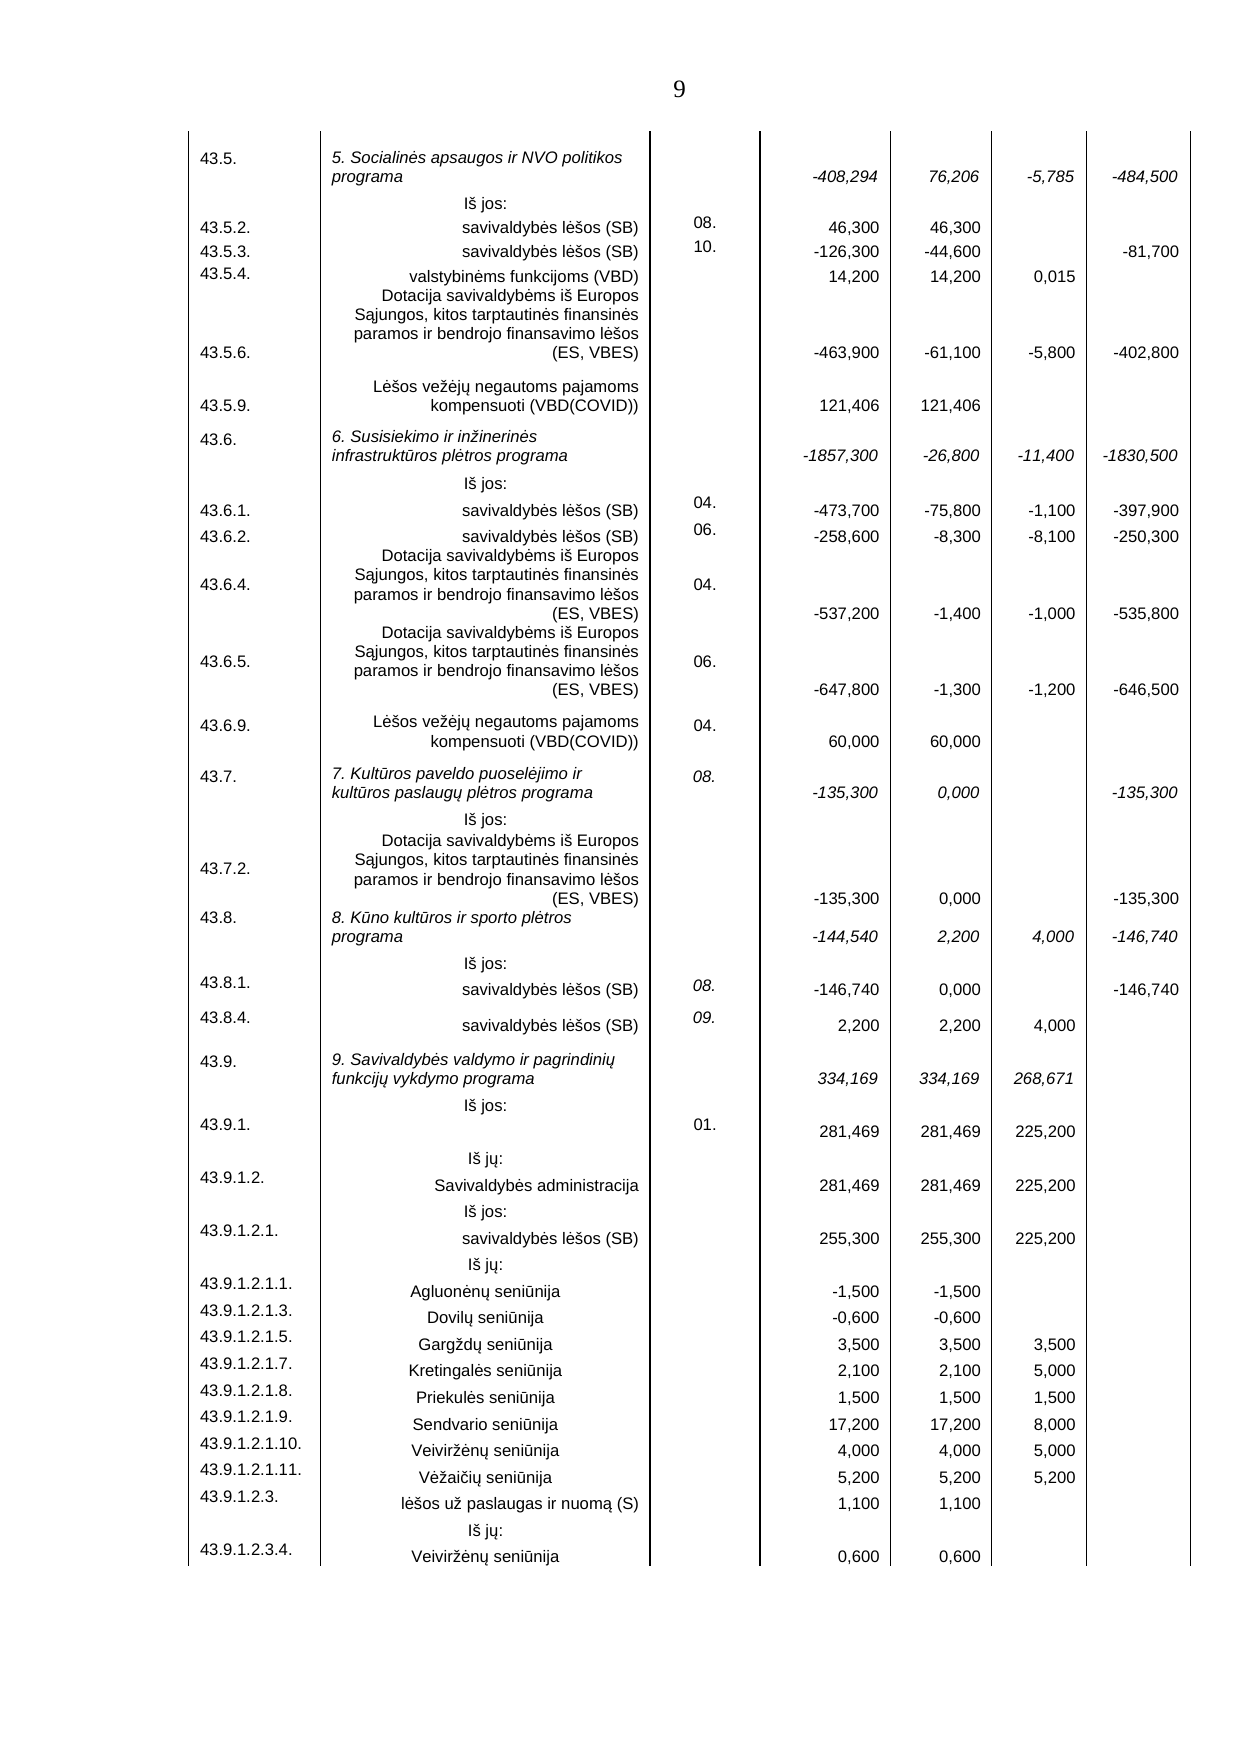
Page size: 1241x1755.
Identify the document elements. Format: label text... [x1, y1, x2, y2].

table_cell [992, 1195, 1086, 1221]
table_cell [761, 465, 890, 493]
table_cell Dotacija savivaldybėms iš Europos Sąjungos, kitos tarptautinės finansinės paramos ir bendrojo finansavimo lėšos (ES, VBES) [321, 286, 649, 362]
table_cell [651, 131, 759, 186]
table_cell -1,500 [761, 1274, 890, 1301]
table_cell [1087, 1195, 1190, 1221]
table_cell 43.6.4. [189, 546, 320, 623]
table_cell Sendvario seniūnija [321, 1407, 649, 1433]
table_cell [1191, 493, 1220, 519]
table_cell [891, 946, 991, 973]
table_cell [1191, 131, 1220, 186]
table_cell -1,500 [891, 1274, 991, 1301]
table_cell [651, 829, 759, 908]
table_cell [651, 1274, 759, 1301]
table_cell [1087, 1115, 1190, 1141]
table_cell [1191, 363, 1220, 415]
table_cell [651, 1327, 759, 1354]
table_cell 5,200 [891, 1460, 991, 1487]
table_cell 43.6.5. [189, 623, 320, 699]
table_cell savivaldybės lėšos (SB) [321, 520, 649, 546]
table_cell [1191, 1195, 1220, 1221]
table_cell Iš jų: [321, 1248, 649, 1274]
table_cell [1191, 1274, 1220, 1301]
table_cell 43.5.9. [189, 363, 320, 415]
table_cell -146,740 [1087, 973, 1190, 999]
table_cell 43.8.1. [189, 973, 320, 999]
table_cell 60,000 [891, 699, 991, 751]
table_cell [651, 1354, 759, 1380]
table_cell [1191, 699, 1220, 751]
table_cell -8,100 [992, 520, 1086, 546]
table_cell [1087, 261, 1190, 286]
table_cell [1191, 1301, 1220, 1327]
table_cell -537,200 [761, 546, 890, 623]
table_cell Vėžaičių seniūnija [321, 1460, 649, 1487]
table_cell [1191, 751, 1220, 802]
table_cell 255,300 [891, 1221, 991, 1248]
table_cell [1087, 1141, 1190, 1168]
table_cell savivaldybės lėšos (SB) [321, 493, 649, 519]
table_cell 43.9.1.2.1. [189, 1221, 320, 1248]
table_cell 281,469 [761, 1168, 890, 1194]
table_cell [1191, 186, 1220, 213]
table_cell -535,800 [1087, 546, 1190, 623]
table_cell [1087, 1380, 1190, 1407]
table_cell -61,100 [891, 286, 991, 362]
table_cell [1191, 1540, 1220, 1566]
table_cell 121,406 [761, 363, 890, 415]
table_cell Gargždų seniūnija [321, 1327, 649, 1354]
table_cell [651, 1088, 759, 1115]
table_cell -135,300 [1087, 829, 1190, 908]
table_cell 43.9.1.2.1.7. [189, 1354, 320, 1380]
table_cell 43.9.1.2.1.5. [189, 1327, 320, 1354]
table_cell [1191, 261, 1220, 286]
table_cell [651, 1540, 759, 1566]
table_cell 08. [651, 751, 759, 802]
table_cell [891, 465, 991, 493]
table_cell [1191, 1327, 1220, 1354]
table_cell 9. Savivaldybės valdymo ir pagrindinių funkcijų vykdymo programa [321, 1035, 649, 1088]
table_cell [1087, 1407, 1190, 1433]
table_cell [1191, 999, 1220, 1035]
table_cell 43.9.1.2.1.9. [189, 1407, 320, 1433]
table_cell -0,600 [891, 1301, 991, 1327]
table_cell [992, 1274, 1086, 1301]
table_cell [1191, 802, 1220, 829]
table_cell -647,800 [761, 623, 890, 699]
table_cell [189, 1195, 320, 1221]
table_cell [1191, 213, 1220, 237]
table_cell 60,000 [761, 699, 890, 751]
table_cell [761, 186, 890, 213]
table_cell 43.7. [189, 751, 320, 802]
table_cell 17,200 [891, 1407, 991, 1433]
table_cell [761, 946, 890, 973]
table_cell [992, 946, 1086, 973]
table_cell 2,100 [761, 1354, 890, 1380]
table_cell Iš jos: [321, 465, 649, 493]
table_cell Iš jų: [321, 1141, 649, 1168]
table_cell 4,000 [761, 1434, 890, 1460]
table_cell 4,000 [992, 908, 1086, 946]
table_cell [761, 1513, 890, 1540]
table_cell [651, 261, 759, 286]
table_cell [651, 286, 759, 362]
table_cell 281,469 [891, 1168, 991, 1194]
table_cell [1191, 1115, 1220, 1141]
table_cell 281,469 [891, 1115, 991, 1141]
table_cell 3,500 [891, 1327, 991, 1354]
table_cell -11,400 [992, 415, 1086, 465]
table_cell 1,500 [761, 1380, 890, 1407]
table_cell [992, 465, 1086, 493]
table_cell [1087, 363, 1190, 415]
table_cell 268,671 [992, 1035, 1086, 1088]
table_cell -1,100 [992, 493, 1086, 519]
table_cell 225,200 [992, 1221, 1086, 1248]
table_cell 43.6.2. [189, 520, 320, 546]
table_cell -5,800 [992, 286, 1086, 362]
table_cell 43.9.1.2.1.8. [189, 1380, 320, 1407]
table_cell 06. [651, 520, 759, 546]
table_cell 09. [651, 999, 759, 1035]
table_cell [891, 1513, 991, 1540]
table_cell Iš jos: [321, 1088, 649, 1115]
table_cell [1087, 1035, 1190, 1088]
table_cell 43.9.1.2. [189, 1168, 320, 1194]
table_cell -1,000 [992, 546, 1086, 623]
table_cell [1087, 1434, 1190, 1460]
table_cell [1191, 973, 1220, 999]
table_cell Dovilų seniūnija [321, 1301, 649, 1327]
table_cell [761, 1195, 890, 1221]
table_cell [992, 751, 1086, 802]
table_cell 0,015 [992, 261, 1086, 286]
table_cell [1191, 415, 1220, 465]
table_cell 04. [651, 546, 759, 623]
table_cell -250,300 [1087, 520, 1190, 546]
table_cell [651, 1141, 759, 1168]
table_cell [1191, 1088, 1220, 1115]
table_cell [992, 186, 1086, 213]
table_cell 43.7.2. [189, 829, 320, 908]
table_cell 43.5.6. [189, 286, 320, 362]
table_cell [1087, 1088, 1190, 1115]
table_cell 0,600 [761, 1540, 890, 1566]
table_cell [992, 829, 1086, 908]
table_cell [189, 1248, 320, 1274]
table_cell 225,200 [992, 1168, 1086, 1194]
table_cell [1087, 1248, 1190, 1274]
table_cell -397,900 [1087, 493, 1190, 519]
table_cell savivaldybės lėšos (SB) [321, 237, 649, 261]
table_cell 3,500 [992, 1327, 1086, 1354]
table_cell -44,600 [891, 237, 991, 261]
table_cell 43.9.1.2.3.4. [189, 1540, 320, 1566]
table_cell [1191, 1354, 1220, 1380]
table_cell [651, 946, 759, 973]
table_cell 6. Susisiekimo ir inžinerinės infrastruktūros plėtros programa [321, 415, 649, 465]
table_cell 46,300 [891, 213, 991, 237]
table_cell 06. [651, 623, 759, 699]
table_cell savivaldybės lėšos (SB) [321, 1221, 649, 1248]
table_cell [1191, 1434, 1220, 1460]
table_cell [1191, 1380, 1220, 1407]
table_cell -258,600 [761, 520, 890, 546]
table_cell 43.5.3. [189, 237, 320, 261]
table_cell 0,000 [891, 751, 991, 802]
table_cell 43.9.1.2.1.11. [189, 1460, 320, 1487]
table_cell 43.9.1.2.1.1. [189, 1274, 320, 1301]
table_cell [651, 1407, 759, 1433]
table_cell Savivaldybės administracija [321, 1168, 649, 1194]
table_cell [1191, 1487, 1220, 1513]
table_cell [992, 1141, 1086, 1168]
table_cell 43.8.4. [189, 999, 320, 1035]
table_cell [189, 186, 320, 213]
table_cell -1830,500 [1087, 415, 1190, 465]
table_cell Iš jų: [321, 1513, 649, 1540]
table_cell [761, 802, 890, 829]
table_cell [992, 973, 1086, 999]
table_cell [1087, 1460, 1190, 1487]
table_cell [992, 1513, 1086, 1540]
table_cell -1857,300 [761, 415, 890, 465]
table_cell Priekulės seniūnija [321, 1380, 649, 1407]
table_cell 1,500 [891, 1380, 991, 1407]
table_cell savivaldybės lėšos (SB) [321, 973, 649, 999]
table_cell -26,800 [891, 415, 991, 465]
table_cell Veiviržėnų seniūnija [321, 1434, 649, 1460]
table_cell Dotacija savivaldybėms iš Europos Sąjungos, kitos tarptautinės finansinės paramos ir bendrojo finansavimo lėšos (ES, VBES) [321, 829, 649, 908]
table_cell [1087, 1301, 1190, 1327]
table_cell 04. [651, 493, 759, 519]
table_cell [1087, 213, 1190, 237]
table_cell 5,000 [992, 1354, 1086, 1380]
table_cell [992, 1301, 1086, 1327]
table_cell -8,300 [891, 520, 991, 546]
table_cell Iš jos: [321, 946, 649, 973]
table_cell savivaldybės lėšos (SB) [321, 999, 649, 1035]
table_cell -146,740 [1087, 908, 1190, 946]
table_cell 5,200 [761, 1460, 890, 1487]
table_cell -1,400 [891, 546, 991, 623]
table_cell 0,600 [891, 1540, 991, 1566]
table_cell [1087, 999, 1190, 1035]
table_cell [1191, 1513, 1220, 1540]
table_cell [651, 1460, 759, 1487]
table_cell [651, 1248, 759, 1274]
table_cell 255,300 [761, 1221, 890, 1248]
table_cell [651, 1380, 759, 1407]
table_cell [189, 1141, 320, 1168]
table_cell Iš jos: [321, 1195, 649, 1221]
table_cell [1191, 286, 1220, 362]
table_cell -463,900 [761, 286, 890, 362]
table_cell [1087, 699, 1190, 751]
table_cell [651, 1434, 759, 1460]
table_cell [891, 1195, 991, 1221]
table_cell 43.9. [189, 1035, 320, 1088]
table_cell 43.5.4. [189, 261, 320, 286]
table_cell [651, 415, 759, 465]
table_cell 43.9.1.2.1.3. [189, 1301, 320, 1327]
table_cell Lėšos vežėjų negautoms pajamoms kompensuoti (VBD(COVID)) [321, 699, 649, 751]
table_cell 08. [651, 213, 759, 237]
table_cell 0,000 [891, 973, 991, 999]
table_cell [1087, 946, 1190, 973]
table_cell Dotacija savivaldybėms iš Europos Sąjungos, kitos tarptautinės finansinės paramos ir bendrojo finansavimo lėšos (ES, VBES) [321, 546, 649, 623]
table_cell 43.6. [189, 415, 320, 465]
table_cell [1191, 1035, 1220, 1088]
table_cell [1191, 908, 1220, 946]
table_cell -484,500 [1087, 131, 1190, 186]
table_cell 46,300 [761, 213, 890, 237]
table_cell 04. [651, 699, 759, 751]
table_cell Lėšos vežėjų negautoms pajamoms kompensuoti (VBD(COVID)) [321, 363, 649, 415]
table_cell 334,169 [761, 1035, 890, 1088]
table_cell 3,500 [761, 1327, 890, 1354]
table_cell 0,000 [891, 829, 991, 908]
table_cell 1,100 [891, 1487, 991, 1513]
table_cell [651, 908, 759, 946]
table_cell [189, 1088, 320, 1115]
table_cell 1,100 [761, 1487, 890, 1513]
table_cell [651, 186, 759, 213]
table_cell -126,300 [761, 237, 890, 261]
table_cell 76,206 [891, 131, 991, 186]
table_cell savivaldybės lėšos (SB) [321, 213, 649, 237]
table_cell 43.6.9. [189, 699, 320, 751]
table_cell 43.9.1.2.3. [189, 1487, 320, 1513]
table_cell [189, 802, 320, 829]
table_cell 8,000 [992, 1407, 1086, 1433]
table_cell -646,500 [1087, 623, 1190, 699]
table_cell 5. Socialinės apsaugos ir NVO politikos programa [321, 131, 649, 186]
table_cell [1087, 1513, 1190, 1540]
table_cell -5,785 [992, 131, 1086, 186]
table_cell [1191, 1141, 1220, 1168]
table_cell [1191, 946, 1220, 973]
table_cell -146,740 [761, 973, 890, 999]
table_cell [651, 1168, 759, 1194]
table_cell 5,000 [992, 1434, 1086, 1460]
table_cell Agluonėnų seniūnija [321, 1274, 649, 1301]
table_cell Iš jos: [321, 186, 649, 213]
table_cell Veiviržėnų seniūnija [321, 1540, 649, 1566]
table_cell 17,200 [761, 1407, 890, 1433]
table_cell [1087, 1327, 1190, 1354]
table_cell Dotacija savivaldybėms iš Europos Sąjungos, kitos tarptautinės finansinės paramos ir bendrojo finansavimo lėšos (ES, VBES) [321, 623, 649, 699]
table_cell 43.9.1. [189, 1115, 320, 1141]
table_cell [891, 1088, 991, 1115]
table_cell [1087, 802, 1190, 829]
table_cell -1,300 [891, 623, 991, 699]
table_cell 43.6.1. [189, 493, 320, 519]
table_cell 43.5. [189, 131, 320, 186]
table_cell [1087, 1274, 1190, 1301]
table_cell [651, 363, 759, 415]
table_cell Kretingalės seniūnija [321, 1354, 649, 1380]
table_cell -408,294 [761, 131, 890, 186]
table_cell -135,300 [761, 829, 890, 908]
table_cell [1087, 465, 1190, 493]
table_cell [651, 1221, 759, 1248]
table_cell 2,200 [891, 908, 991, 946]
table_cell [1191, 1460, 1220, 1487]
table_cell 43.5.2. [189, 213, 320, 237]
table_cell 14,200 [891, 261, 991, 286]
table_cell [992, 699, 1086, 751]
table_cell 2,200 [891, 999, 991, 1035]
table_cell -135,300 [1087, 751, 1190, 802]
table_cell [651, 1195, 759, 1221]
table_cell valstybinėms funkcijoms (VBD) [321, 261, 649, 286]
table_cell [1087, 1540, 1190, 1566]
table_cell [651, 1513, 759, 1540]
table_cell [1191, 1168, 1220, 1194]
table_cell 8. Kūno kultūros ir sporto plėtros programa [321, 908, 649, 946]
table_cell [891, 1141, 991, 1168]
table_cell [651, 1487, 759, 1513]
table_cell [992, 237, 1086, 261]
table_cell [1191, 465, 1220, 493]
table_cell [761, 1088, 890, 1115]
table_cell Iš jos: [321, 802, 649, 829]
table_cell [992, 802, 1086, 829]
table_cell 4,000 [891, 1434, 991, 1460]
table_cell [992, 1088, 1086, 1115]
table_cell 43.8. [189, 908, 320, 946]
table_cell [891, 802, 991, 829]
table_cell [189, 946, 320, 973]
table_cell -402,800 [1087, 286, 1190, 362]
table_cell [1191, 623, 1220, 699]
table_cell [651, 1301, 759, 1327]
table_cell [1087, 1487, 1190, 1513]
table_cell [761, 1248, 890, 1274]
table_cell [1191, 829, 1220, 908]
table_cell [761, 1141, 890, 1168]
table_cell 2,200 [761, 999, 890, 1035]
table_cell 08. [651, 973, 759, 999]
table_cell 2,100 [891, 1354, 991, 1380]
table_cell -135,300 [761, 751, 890, 802]
table_cell -1,200 [992, 623, 1086, 699]
table_cell 5,200 [992, 1460, 1086, 1487]
table_cell [1087, 1221, 1190, 1248]
table_cell -81,700 [1087, 237, 1190, 261]
table_cell 334,169 [891, 1035, 991, 1088]
table_cell [321, 1115, 649, 1141]
table_cell 7. Kultūros paveldo puoselėjimo ir kultūros paslaugų plėtros programa [321, 751, 649, 802]
table_cell [189, 465, 320, 493]
table_cell [651, 1035, 759, 1088]
table_cell 1,500 [992, 1380, 1086, 1407]
table_cell [651, 802, 759, 829]
table_cell -75,800 [891, 493, 991, 519]
table_cell 281,469 [761, 1115, 890, 1141]
table_cell [992, 363, 1086, 415]
table_cell [1191, 546, 1220, 623]
table_cell -144,540 [761, 908, 890, 946]
table_cell [992, 1248, 1086, 1274]
table_cell [1191, 520, 1220, 546]
table_cell [1191, 1248, 1220, 1274]
table_cell [1191, 1221, 1220, 1248]
table_cell [992, 1487, 1086, 1513]
table_cell 4,000 [992, 999, 1086, 1035]
table_cell [1087, 186, 1190, 213]
table_cell -473,700 [761, 493, 890, 519]
table_cell [1191, 1407, 1220, 1433]
table_cell [992, 213, 1086, 237]
table_cell [189, 1513, 320, 1540]
table_cell lėšos už paslaugas ir nuomą (S) [321, 1487, 649, 1513]
table_cell [651, 465, 759, 493]
table_cell [891, 1248, 991, 1274]
table_cell [992, 1540, 1086, 1566]
table_cell 43.9.1.2.1.10. [189, 1434, 320, 1460]
table_cell [1087, 1168, 1190, 1194]
table_cell 01. [651, 1115, 759, 1141]
table_cell [1087, 1354, 1190, 1380]
table_cell 14,200 [761, 261, 890, 286]
table_cell -0,600 [761, 1301, 890, 1327]
table_cell 121,406 [891, 363, 991, 415]
table_cell 10. [651, 237, 759, 261]
table_cell 225,200 [992, 1115, 1086, 1141]
table_cell [891, 186, 991, 213]
table_cell [1191, 237, 1220, 261]
